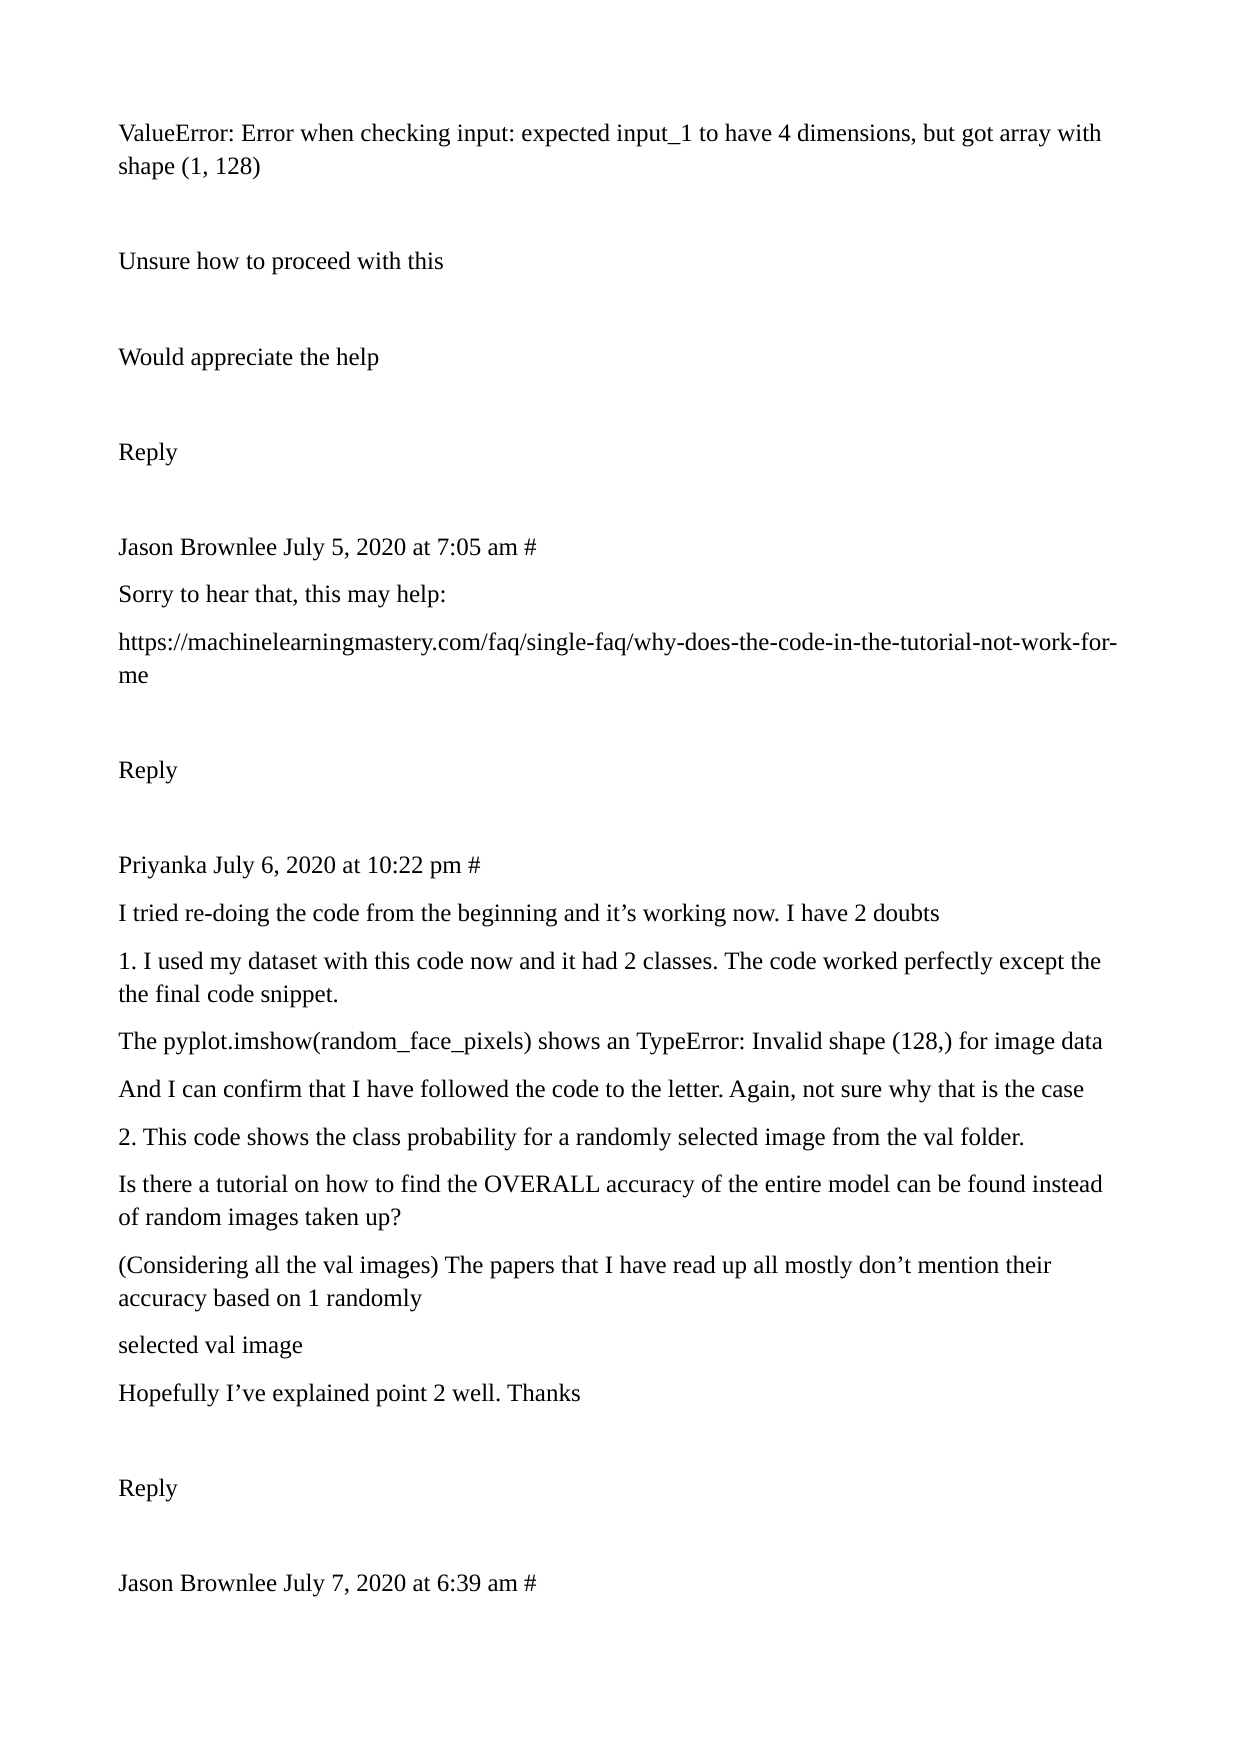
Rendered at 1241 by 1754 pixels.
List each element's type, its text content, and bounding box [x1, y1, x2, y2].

text Sorry to hear that, this may help: [118, 579, 1122, 608]
text Jason Brownlee July 7, 2020 at 6:39 am # [118, 1568, 1122, 1597]
text I tried re-doing the code from the beginning and it’s working now. I have 2 doubts [118, 898, 1122, 927]
text Priyanka July 6, 2020 at 10:22 pm # [118, 851, 1122, 879]
text The pyplot.imshow(random_face_pixels) shows an TypeError: Invalid shape (128,) for image data [118, 1026, 1122, 1055]
text 1. I used my dataset with this code now and it had 2 classes. The code worked perfectly except the the final code snippet. [118, 946, 1122, 1008]
text 2. This code shows the class probability for a randomly selected image from the val folder. [118, 1122, 1122, 1150]
text Would appreciate the help [118, 342, 1122, 370]
text Reply [118, 437, 1122, 466]
text And I can confirm that I have followed the code to the letter. Again, not sure why that is the case [118, 1074, 1122, 1103]
text Hopefully I’ve explained point 2 well. Thanks [118, 1378, 1122, 1407]
text (Considering all the val images) The papers that I have read up all mostly don’t mention their accuracy based on 1 randomly [118, 1250, 1122, 1312]
text https://machinelearningmastery.com/faq/single-faq/why-does-the-code-in-the-tutorial-not-work-for-me [118, 627, 1122, 689]
text Reply [118, 1473, 1122, 1502]
text ValueError: Error when checking input: expected input_1 to have 4 dimensions, but got array with shape (1, 128) [118, 118, 1122, 180]
text Unsure how to proceed with this [118, 246, 1122, 275]
text Is there a tutorial on how to find the OVERALL accuracy of the entire model can be found instead of random images taken up? [118, 1169, 1122, 1231]
text Reply [118, 755, 1122, 784]
text Jason Brownlee July 5, 2020 at 7:05 am # [118, 532, 1122, 561]
text selected val image [118, 1331, 1122, 1359]
